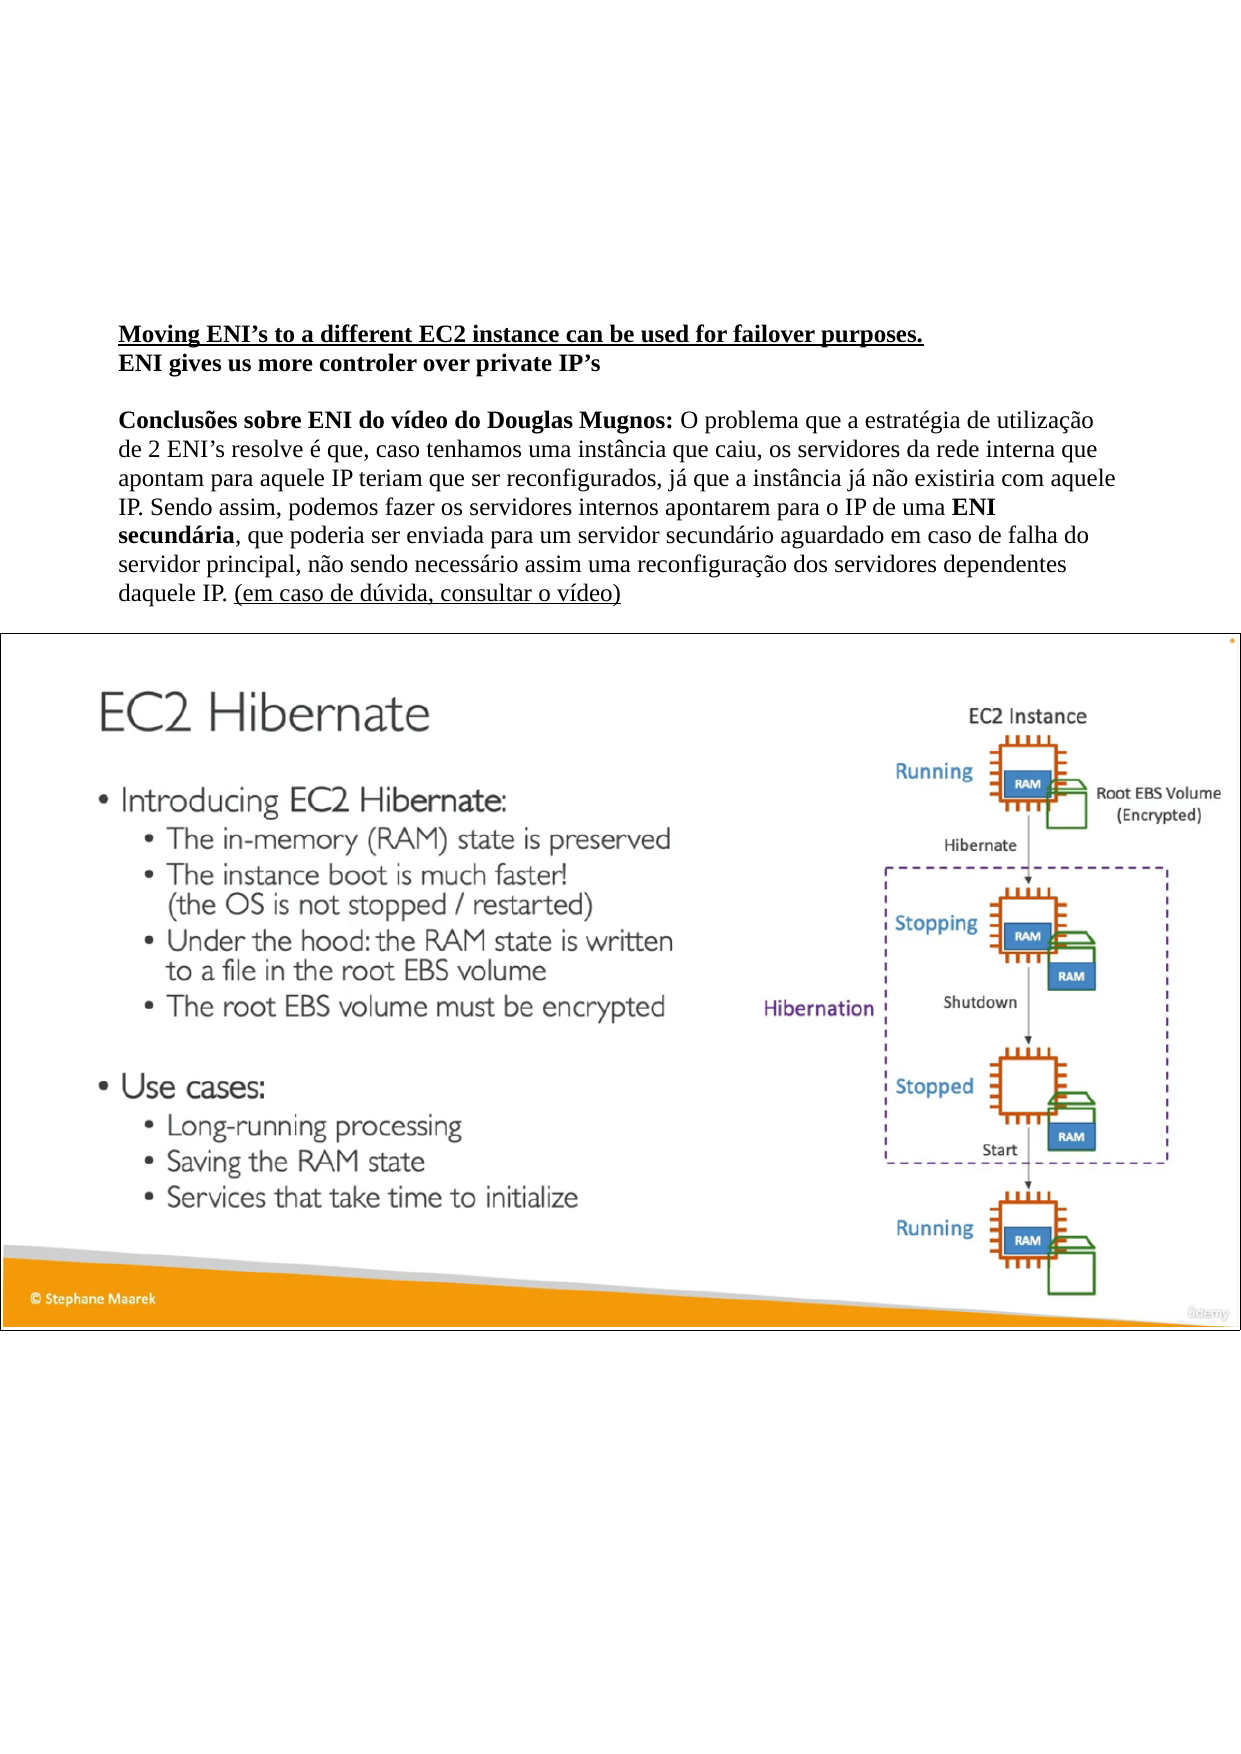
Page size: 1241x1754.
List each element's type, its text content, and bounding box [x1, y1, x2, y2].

text Conclusões sobre ENI do vídeo do Douglas Mugnos: O problema que a estratégia de utilização de 2 ENI’s resolve é que, caso tenhamos uma instância que caiu, os servidores da rede interna que apontam para aquele IP teriam que ser reconfigurados, já que a instância já não existiria com aquele IP. Sendo assim, podemos fazer os servidores internos apontarem para o IP de uma ENI secundária, que poderia ser enviada para um servidor secundário aguardado em caso de falha do servidor principal, não sendo necessário assim uma reconfiguração dos servidores dependentes daquele IP. (em caso de dúvida, consultar o vídeo) [118, 406, 1122, 607]
picture [3, 635, 1238, 1327]
text ENI gives us more controler over private IP’s [118, 348, 1122, 377]
text Moving ENI’s to a different EC2 instance can be used for failover purposes. [118, 319, 1122, 348]
